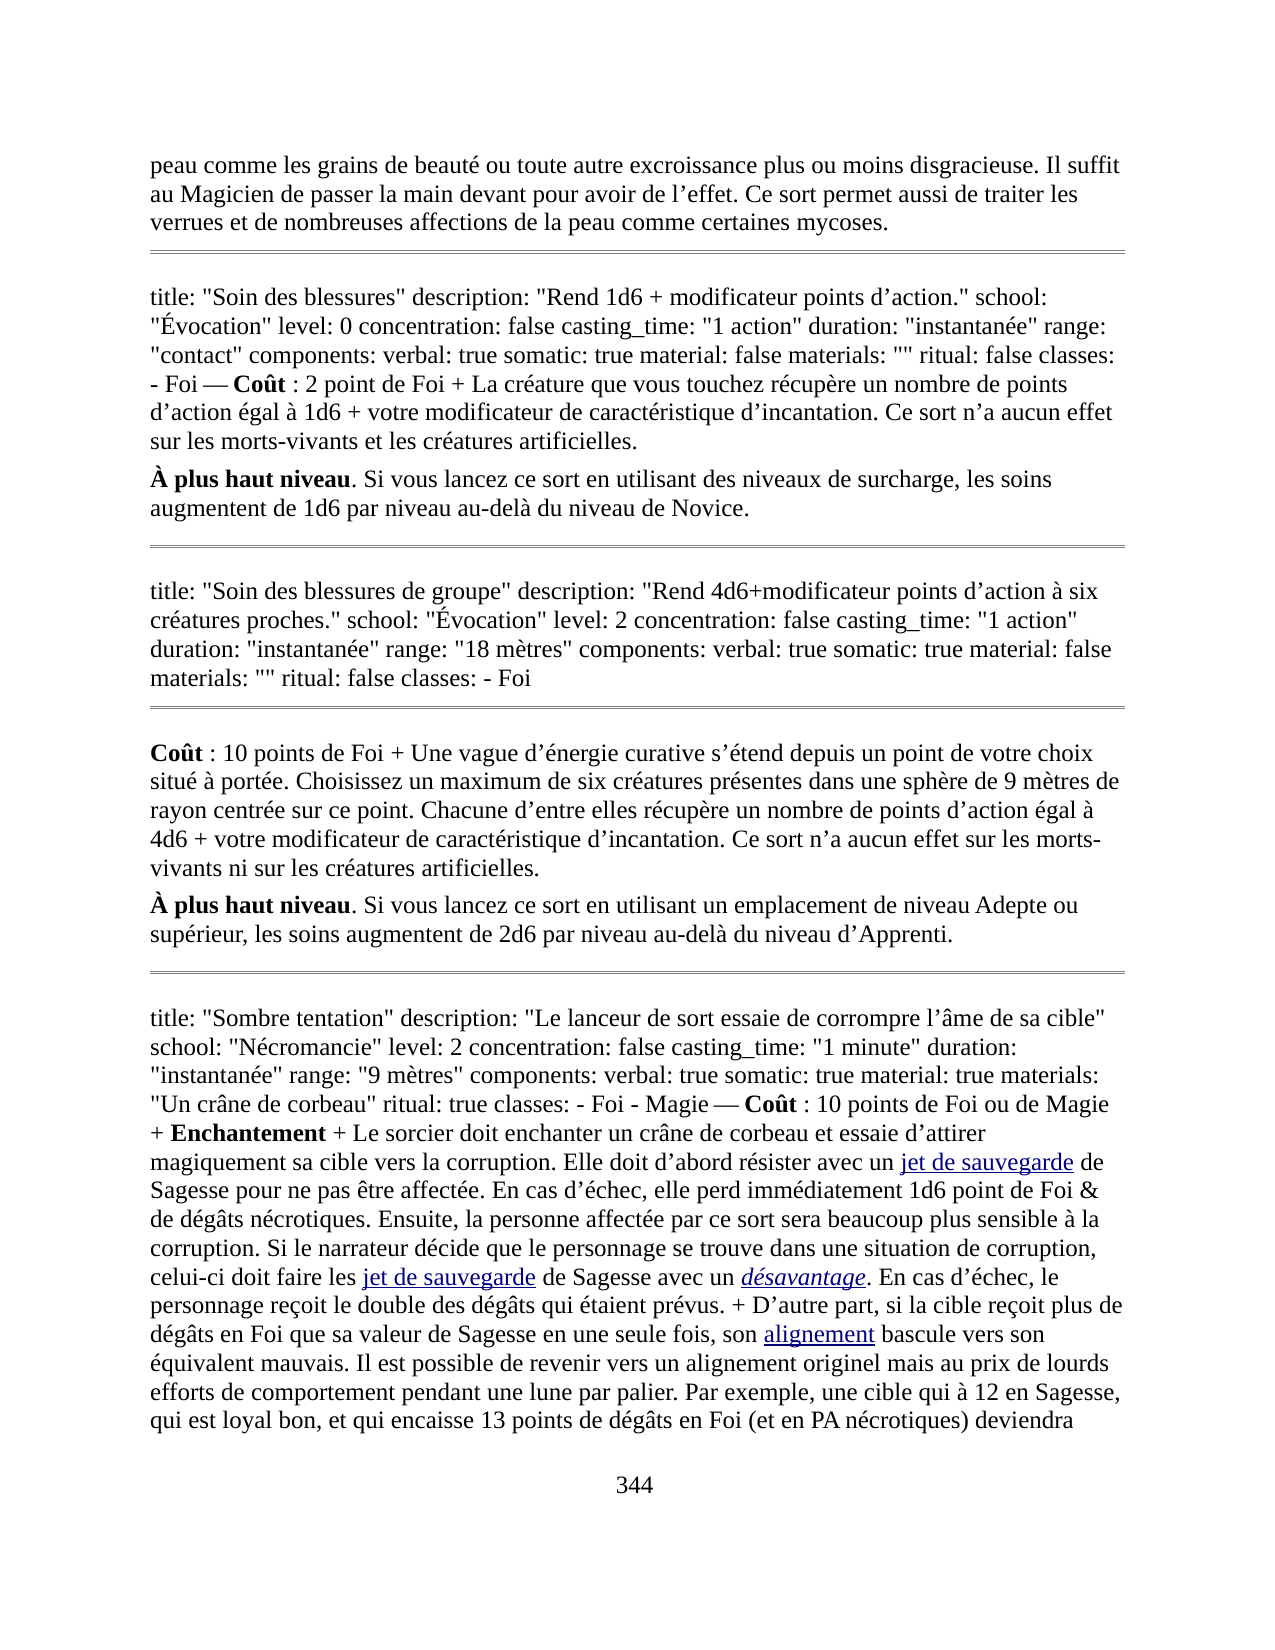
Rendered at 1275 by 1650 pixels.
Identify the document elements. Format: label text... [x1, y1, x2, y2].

text title: "Sombre tentation" description: "Le lanceur de sort essaie de corrompre l’âme de sa cible" school: "Nécromancie" level: 2 concentration: false casting_time: "1 minute" duration: "instantanée" range: "9 mètres" components: verbal: true somatic: true material: true materials: "Un crâne de corbeau" ritual: true classes: - Foi - Magie — Coût : 10 points de Foi ou de Magie + Enchantement + Le sorcier doit enchanter un crâne de corbeau et essaie d’attirer magiquement sa cible vers la corruption. Elle doit d’abord résister avec un jet de sauvegarde de Sagesse pour ne pas être affectée. En cas d’échec, elle perd immédiatement 1d6 point de Foi & de dégâts nécrotiques. Ensuite, la personne affectée par ce sort sera beaucoup plus sensible à la corruption. Si le narrateur décide que le personnage se trouve dans une situation de corruption, celui-ci doit faire les jet de sauvegarde de Sagesse avec un désavantage. En cas d’échec, le personnage reçoit le double des dégâts qui étaient prévus. + D’autre part, si la cible reçoit plus de dégâts en Foi que sa valeur de Sagesse en une seule fois, son alignement bascule vers son équivalent mauvais. Il est possible de revenir vers un alignement originel mais au prix de lourds efforts de comportement pendant une lune par palier. Par exemple, une cible qui à 12 en Sagesse, qui est loyal bon, et qui encaisse 13 points de dégâts en Foi (et en PA nécrotiques) deviendra [150, 1003, 1125, 1434]
text À plus haut niveau. Si vous lancez ce sort en utilisant des niveaux de surcharge, les soins augmentent de 1d6 par niveau au-delà du niveau de Novice. [150, 464, 1125, 521]
text title: "Soin des blessures" description: "Rend 1d6 + modificateur points d’action." school: "Évocation" level: 0 concentration: false casting_time: "1 action" duration: "instantanée" range: "contact" components: verbal: true somatic: true material: false materials: "" ritual: false classes: - Foi — Coût : 2 point de Foi + La créature que vous touchez récupère un nombre de points d’action égal à 1d6 + votre modificateur de caractéristique d’incantation. Ce sort n’a aucun effet sur les morts-vivants et les créatures artificielles. [150, 282, 1125, 455]
text title: "Soin des blessures de groupe" description: "Rend 4d6+modificateur points d’action à six créatures proches." school: "Évocation" level: 2 concentration: false casting_time: "1 action" duration: "instantanée" range: "18 mètres" components: verbal: true somatic: true material: false materials: "" ritual: false classes: - Foi [150, 576, 1125, 691]
text Coût : 10 points de Foi + Une vague d’énergie curative s’étend depuis un point de votre choix situé à portée. Choisissez un maximum de six créatures présentes dans une sphère de 9 mètres de rayon centrée sur ce point. Chacune d’entre elles récupère un nombre de points d’action égal à 4d6 + votre modificateur de caractéristique d’incantation. Ce sort n’a aucun effet sur les morts-vivants ni sur les créatures artificielles. [150, 738, 1125, 881]
text peau comme les grains de beauté ou toute autre excroissance plus ou moins disgracieuse. Il suffit au Magicien de passer la main devant pour avoir de l’effet. Ce sort permet aussi de traiter les verrues et de nombreuses affections de la peau comme certaines mycoses. [150, 150, 1125, 236]
text À plus haut niveau. Si vous lancez ce sort en utilisant un emplacement de niveau Adepte ou supérieur, les soins augmentent de 2d6 par niveau au-delà du niveau d’Apprenti. [150, 890, 1125, 948]
